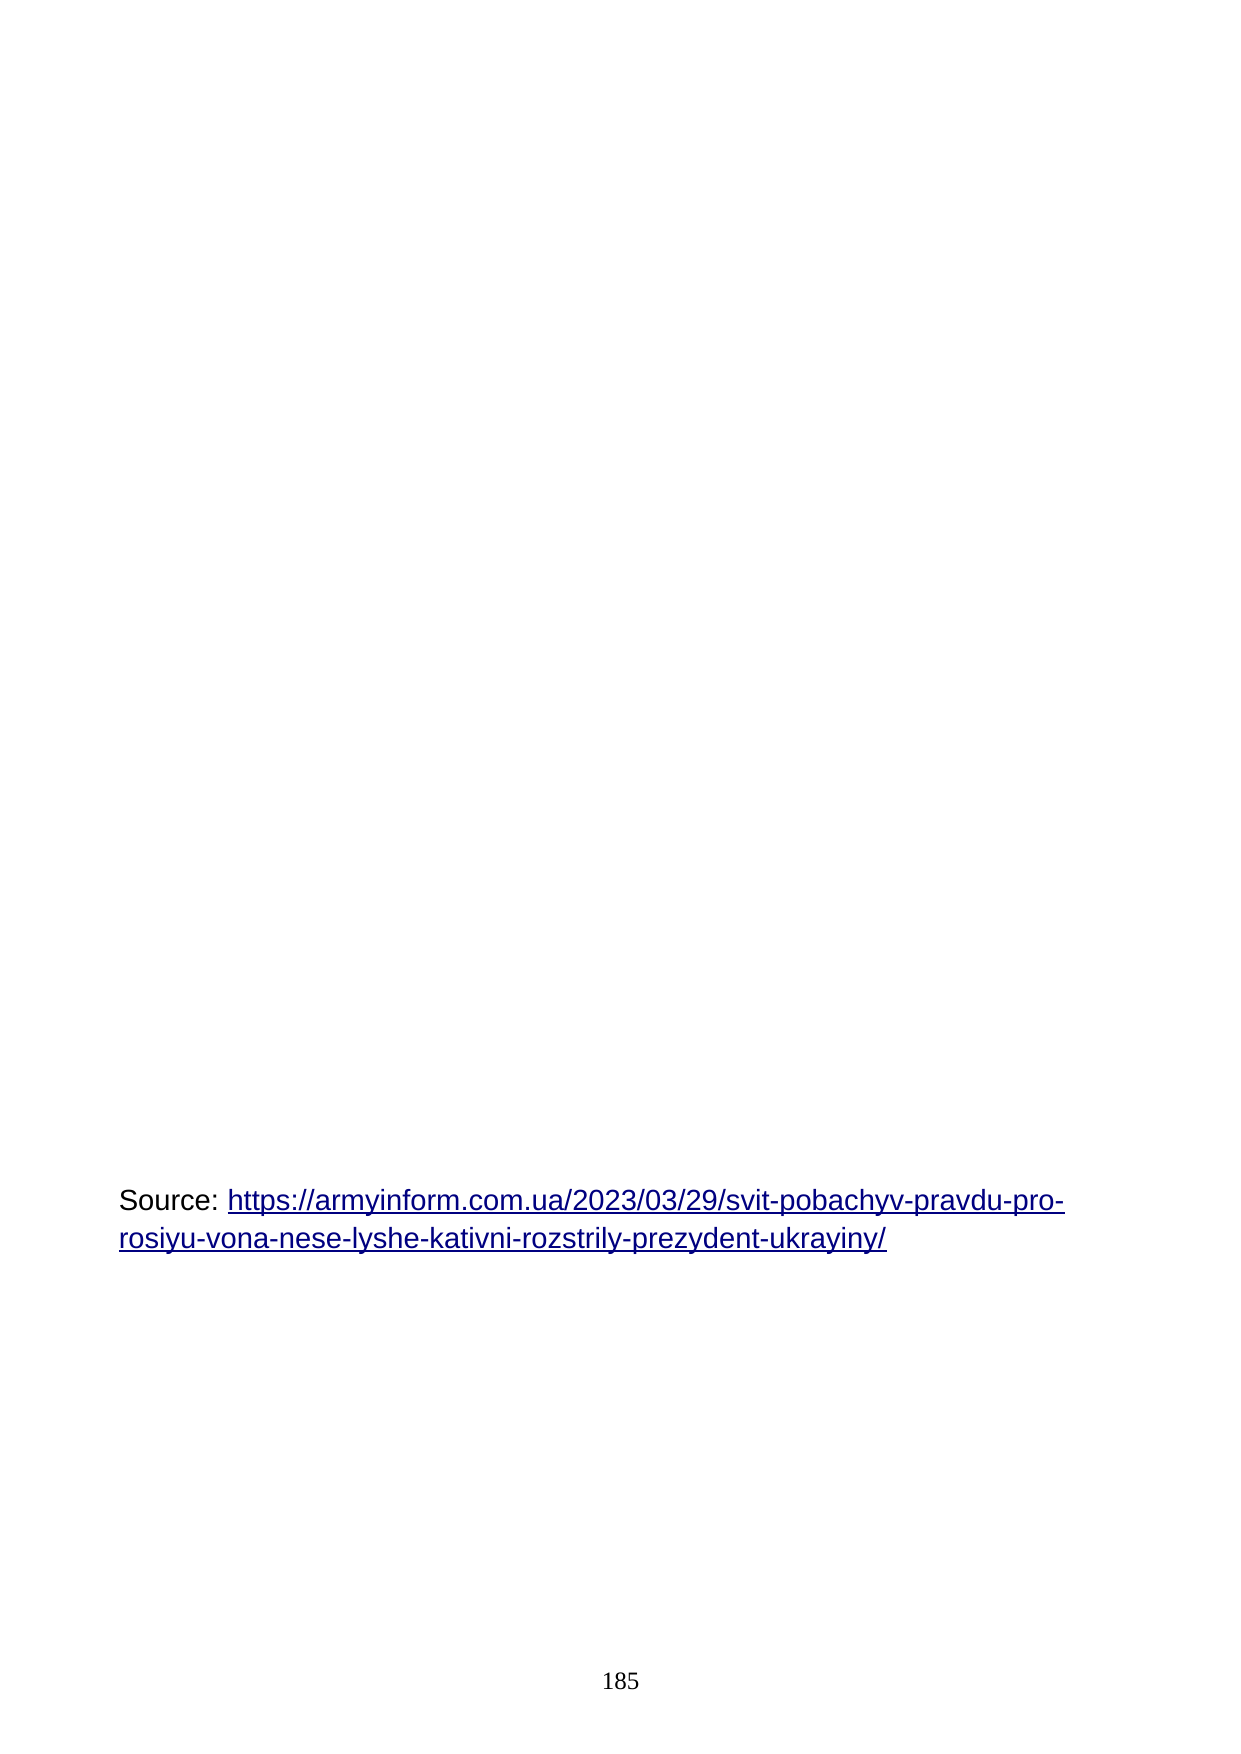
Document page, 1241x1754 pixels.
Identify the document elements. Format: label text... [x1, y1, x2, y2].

text Source: https://armyinform.com.ua/2023/03/29/svit-pobachyv-pravdu-pro-rosiyu-vona-nese-lyshe-kativni-rozstrily-prezydent-ukrayiny/ [118, 1183, 1122, 1255]
